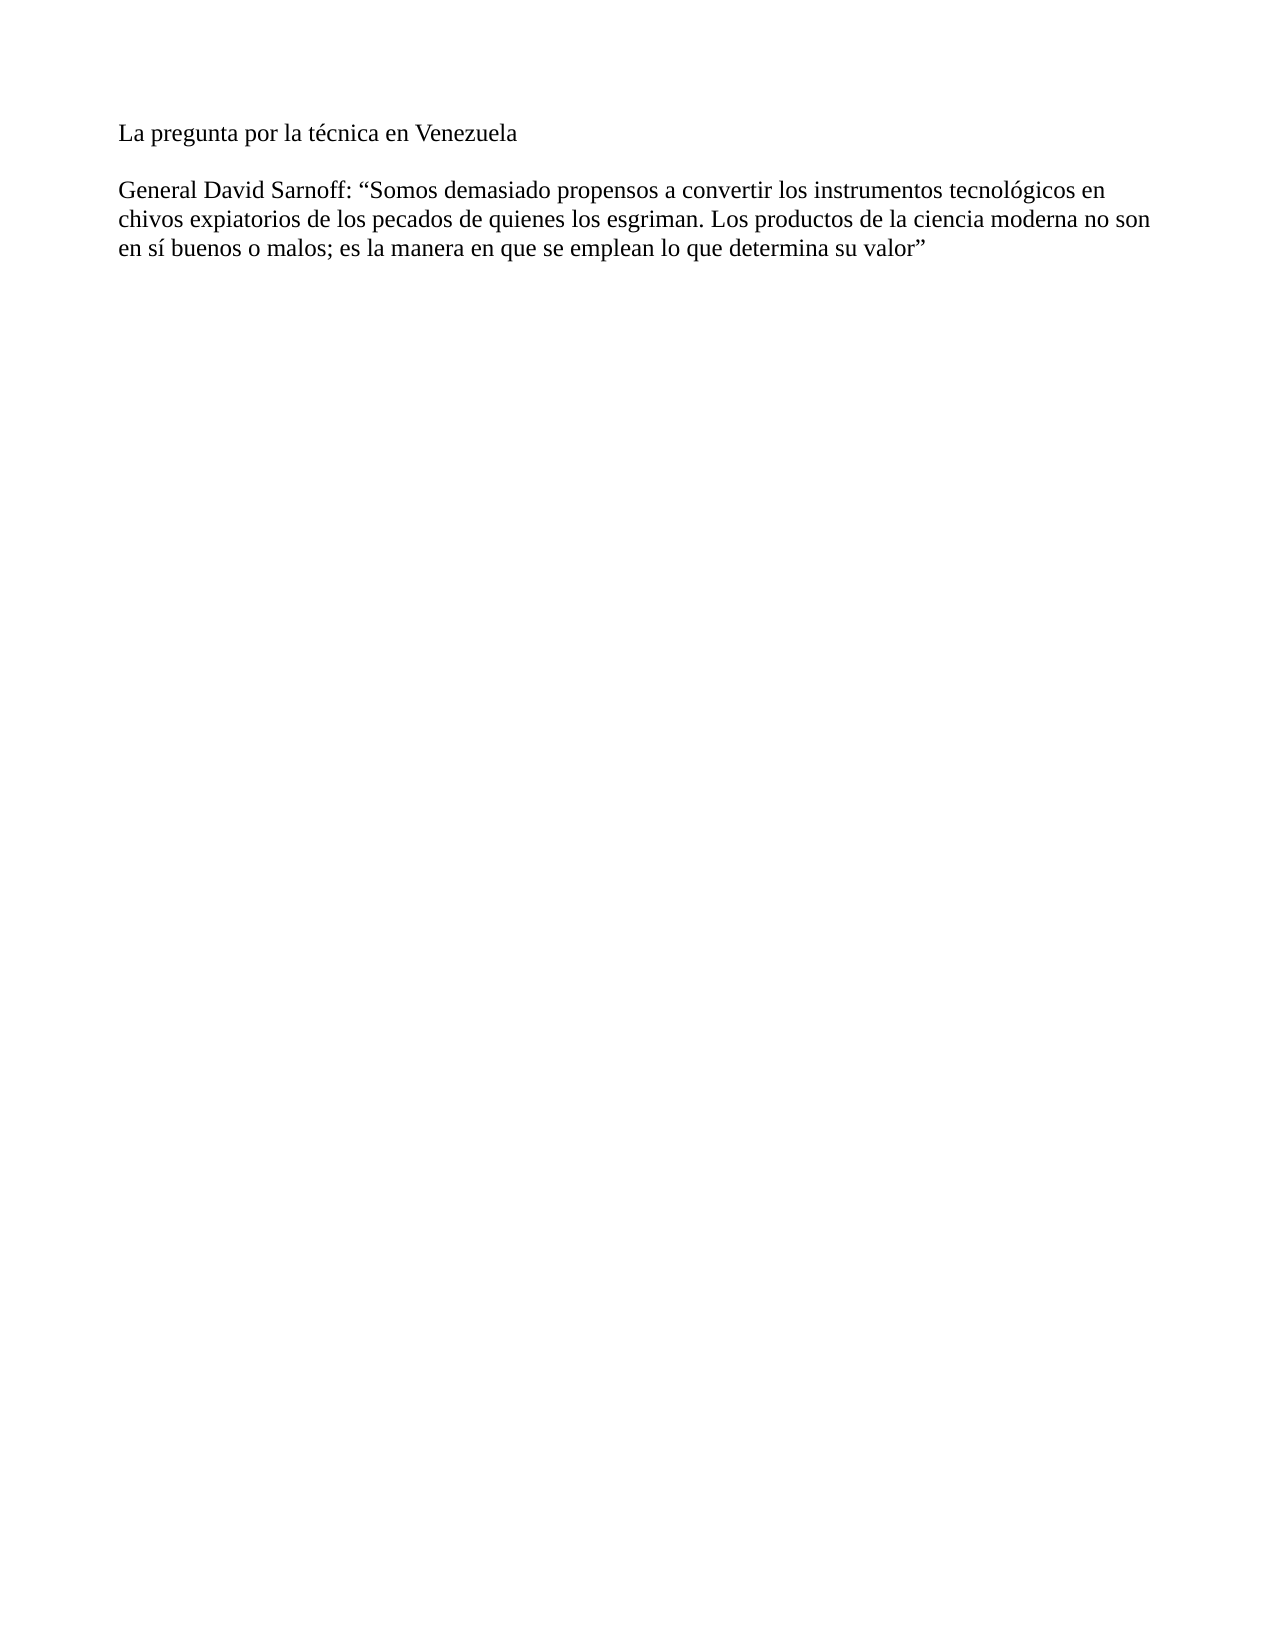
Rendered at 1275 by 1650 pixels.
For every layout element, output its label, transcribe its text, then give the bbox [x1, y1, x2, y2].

text La pregunta por la técnica en Venezuela [118, 118, 1157, 147]
text General David Sarnoff: “Somos demasiado propensos a convertir los instrumentos tecnológicos en chivos expiatorios de los pecados de quienes los esgriman. Los productos de la ciencia moderna no son en sí buenos o malos; es la manera en que se emplean lo que determina su valor” [118, 176, 1157, 262]
